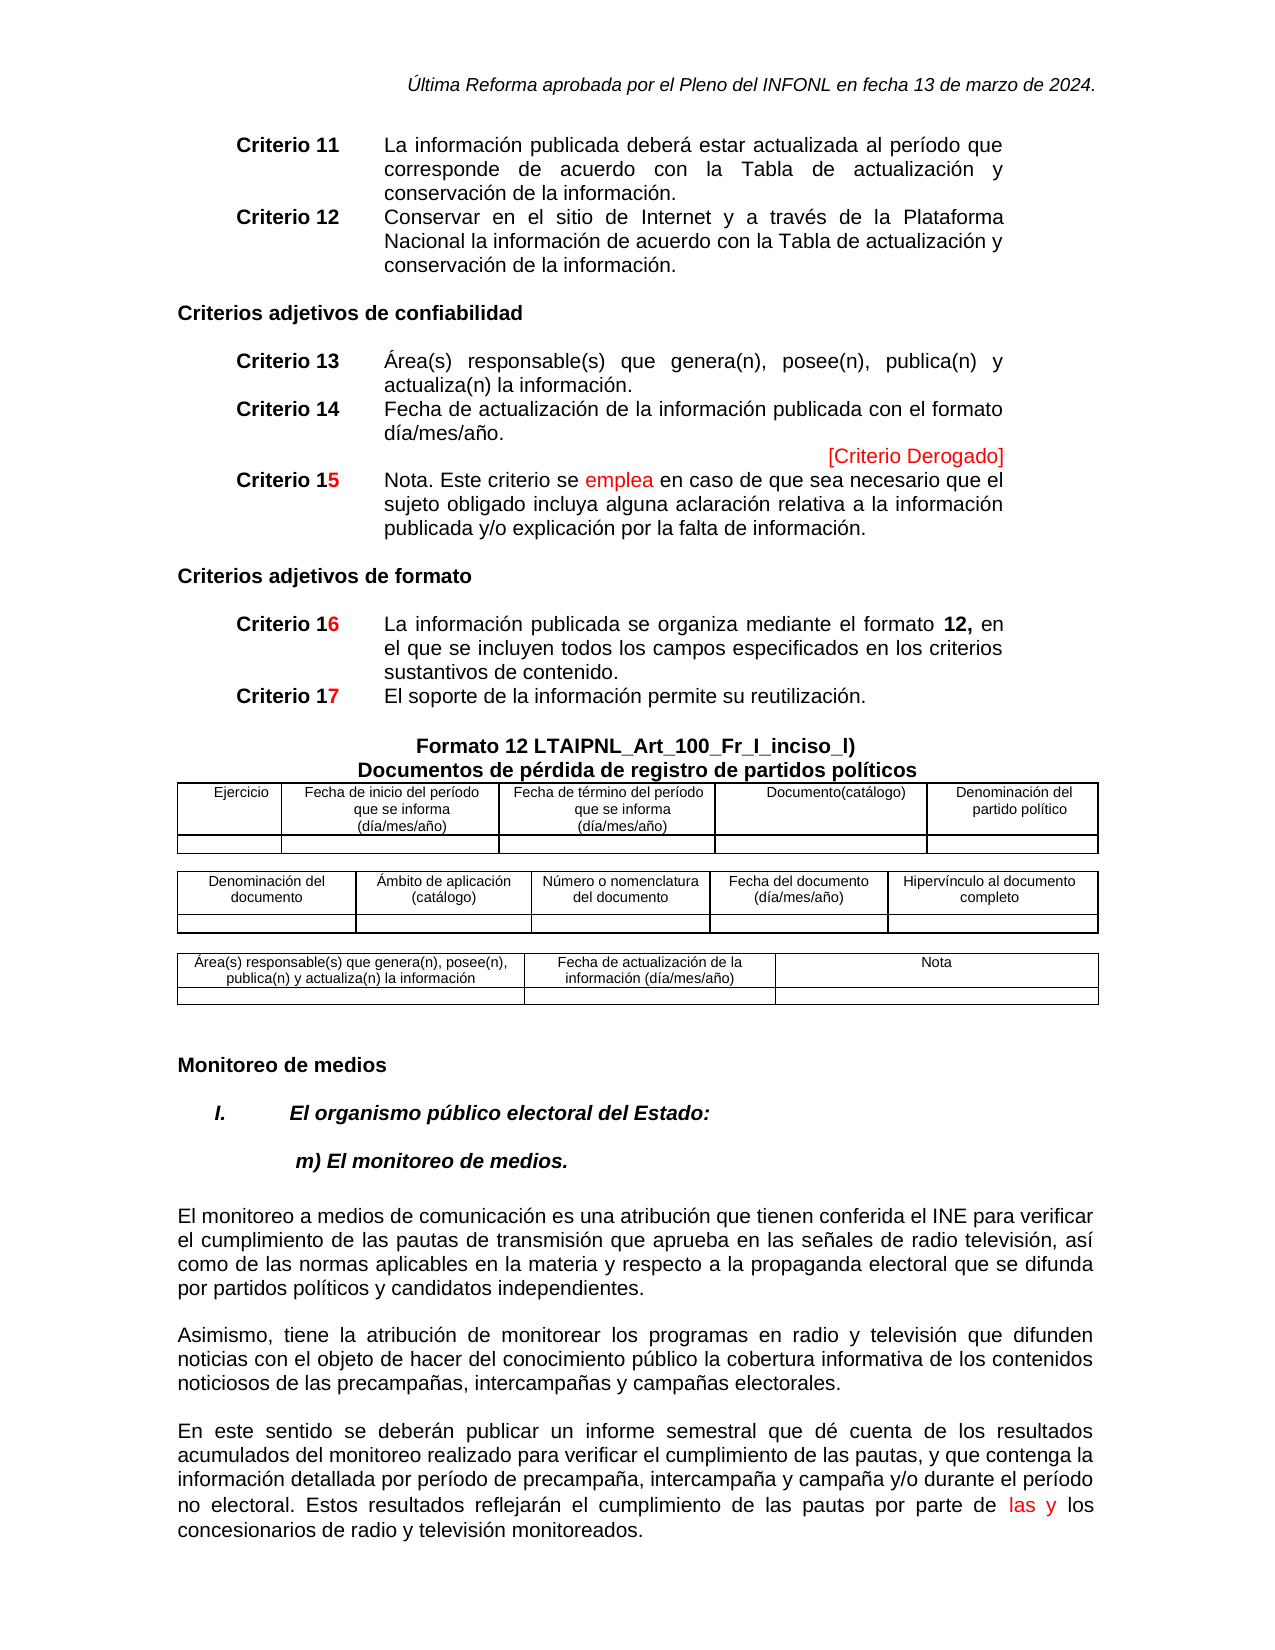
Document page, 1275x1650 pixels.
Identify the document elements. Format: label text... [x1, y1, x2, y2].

table_header Fecha de actualización de la información (día/mes/año) [525, 954, 775, 987]
text Monitoreo de medios [177, 1053, 1098, 1077]
table_header Área(s) responsable(s) que genera(n), posee(n), publica(n) y actualiza(n) la información [178, 954, 524, 987]
table_header Fecha de término del período que se informa (día/mes/año) [500, 784, 714, 834]
table_header Nota [776, 954, 1098, 987]
text Asimismo, tiene la atribución de monitorear los programas en radio y televisión que difunden noticias con el objeto de hacer del conocimiento público la cobertura informativa de los contenidos noticiosos de las precampañas, intercampañas y campañas electorales. [177, 1323, 1094, 1395]
text I. El organismo público electoral del Estado: [214, 1101, 1009, 1124]
text Criterio 14 Fecha de actualización de la información publicada con el formato día/mes/año. [236, 396, 1004, 444]
table_cell [178, 988, 524, 1004]
text Documentos de pérdida de registro de partidos políticos [177, 758, 1098, 782]
table_header Hipervínculo al documento completo [889, 872, 1097, 914]
table_header Ámbito de aplicación (catálogo) [357, 872, 531, 914]
text El monitoreo a medios de comunicación es una atribución que tienen conferida el INE para verificar el cumplimiento de las pautas de transmisión que aprueba en las señales de radio televisión, así como de las normas aplicables en la materia y respecto a la propaganda electoral que se difunda por partidos políticos y candidatos independientes. [177, 1203, 1094, 1299]
table_header Documento(catálogo) [716, 784, 926, 834]
table_header Ejercicio [178, 784, 281, 834]
table_cell [178, 915, 355, 932]
text En este sentido se deberán publicar un informe semestral que dé cuenta de los resultados acumulados del monitoreo realizado para verificar el cumplimiento de las pautas, y que contenga la información detallada por período de precampaña, intercampaña y campaña y/o durante el período no electoral. Estos resultados reflejarán el cumplimiento de las pautas por parte de las y los concesionarios de radio y televisión monitoreados. [177, 1419, 1094, 1541]
table_header Número o nomenclatura del documento [532, 872, 709, 914]
text Criterio 16 La información publicada se organiza mediante el formato 12, en el que se incluyen todos los campos especificados en los criterios sustantivos de contenido. [236, 612, 1004, 684]
text Criterios adjetivos de formato [177, 564, 1098, 588]
table_cell [282, 836, 498, 852]
table_header Denominación del partido político [928, 784, 1097, 834]
table_header Denominación del documento [178, 872, 355, 914]
table_header Fecha del documento (día/mes/año) [711, 872, 887, 914]
table_cell [928, 836, 1097, 852]
table_cell [178, 836, 281, 852]
table_header Fecha de inicio del período que se informa (día/mes/año) [282, 784, 498, 834]
text Criterio 12 Conservar en el sitio de Internet y a través de la Plataforma Nacional la información de acuerdo con la Tabla de actualización y conservación de la información. [236, 205, 1004, 277]
text Criterio 15 Nota. Este criterio se emplea en caso de que sea necesario que el sujeto obligado incluya alguna aclaración relativa a la información publicada y/o explicación por la falta de información. [236, 468, 1004, 540]
text Criterios adjetivos de confiabilidad [177, 301, 1098, 324]
text [Criterio Derogado] [236, 444, 1004, 468]
table_cell [525, 988, 775, 1004]
table_cell [500, 836, 714, 852]
text Criterio 17 El soporte de la información permite su reutilización. [236, 684, 1004, 708]
table_cell [357, 915, 531, 932]
table_cell [889, 915, 1097, 932]
table_cell [711, 915, 887, 932]
subtitle Formato 12 LTAIPNL_Art_100_Fr_I_inciso_l) [177, 734, 1094, 758]
table_cell [716, 836, 926, 852]
text Criterio 11 La información publicada deberá estar actualizada al período que corresponde de acuerdo con la Tabla de actualización y conservación de la información. [236, 133, 1004, 205]
table_cell [776, 988, 1098, 1004]
table_cell [532, 915, 709, 932]
list m) El monitoreo de medios. [295, 1148, 993, 1172]
text Criterio 13 Área(s) responsable(s) que genera(n), posee(n), publica(n) y actualiza(n) la información. [236, 348, 1004, 396]
